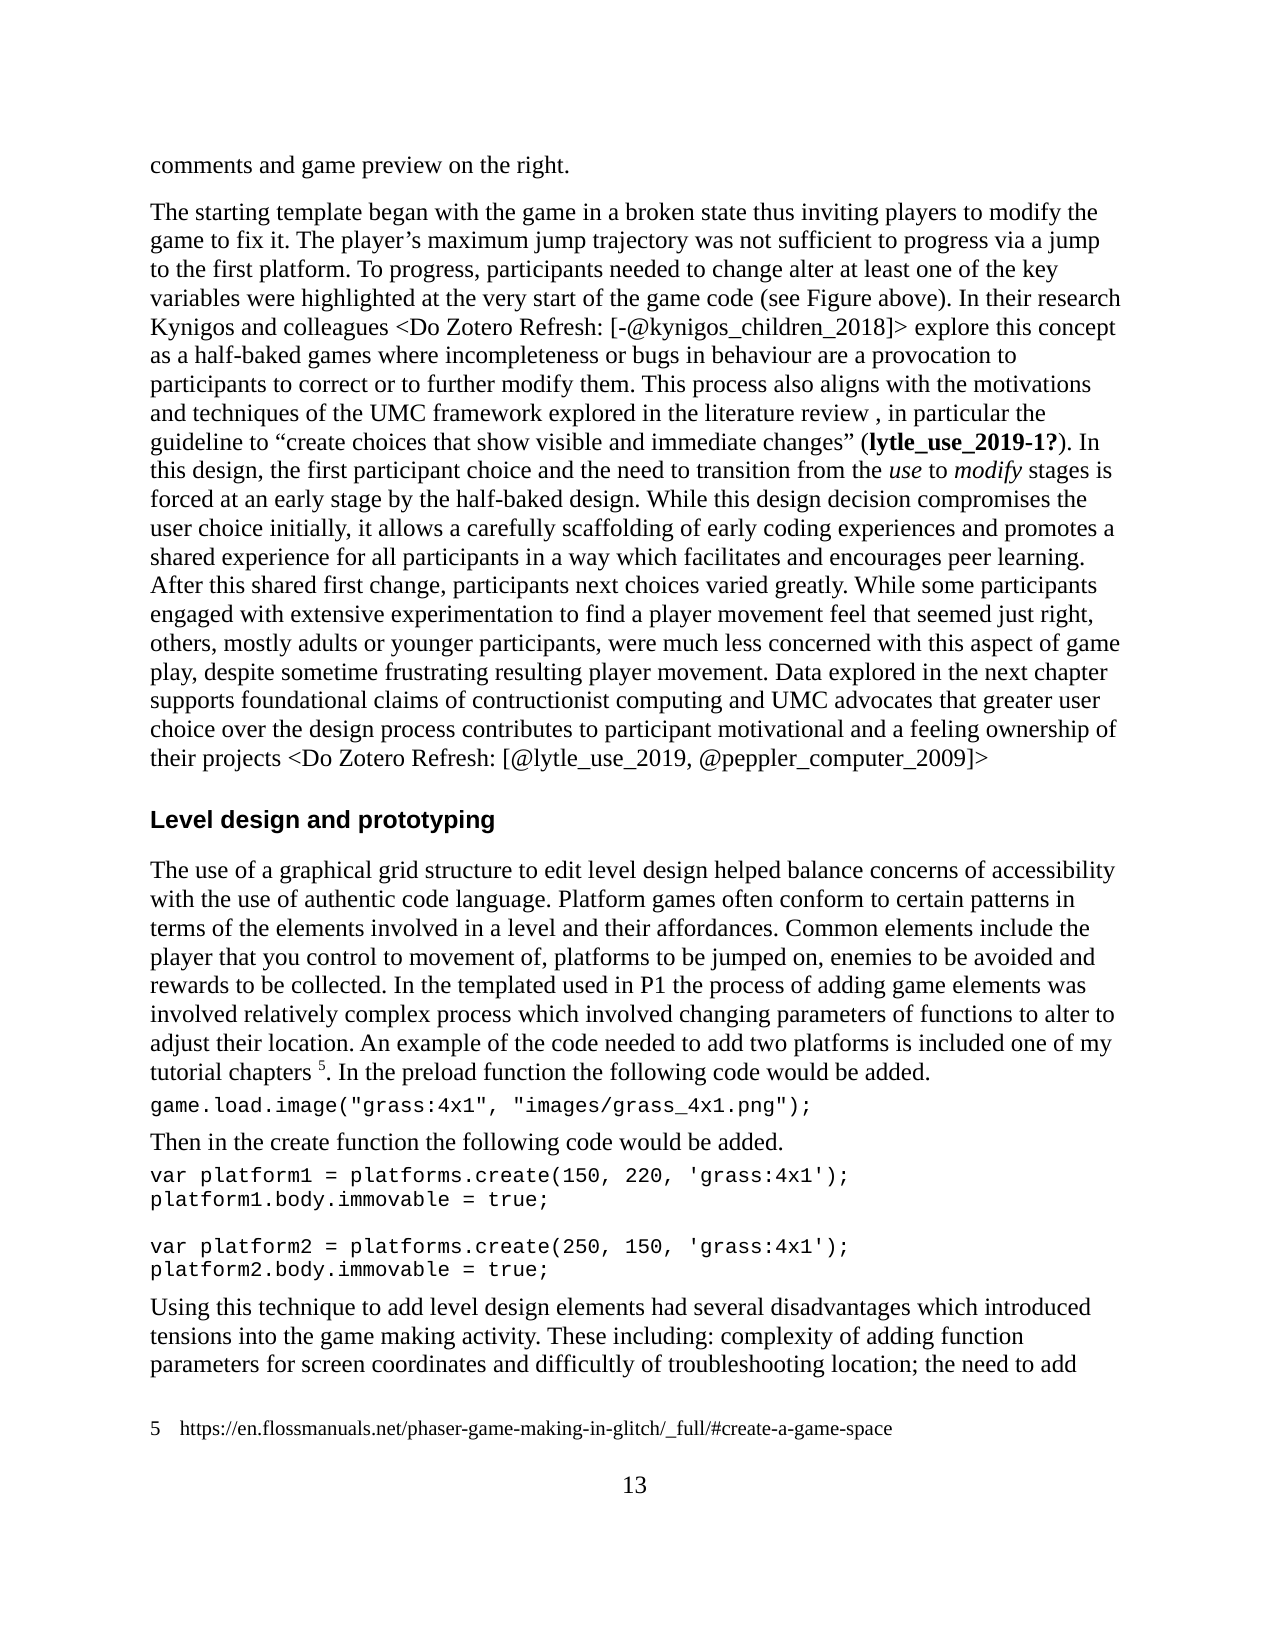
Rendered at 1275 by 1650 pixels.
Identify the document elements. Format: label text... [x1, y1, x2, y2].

text The use of a graphical grid structure to edit level design helped balance concerns of accessibility with the use of authentic code language. Platform games often conform to certain patterns in terms of the elements involved in a level and their affordances. Common elements include the player that you control to movement of, platforms to be jumped on, enemies to be avoided and rewards to be collected. In the templated used in P1 the process of adding game elements was involved relatively complex process which involved changing parameters of functions to alter to adjust their location. An example of the code needed to add two platforms is included one of my tutorial chapters . In the preload function the following code would be added. [150, 856, 1125, 1086]
subtitle Level design and prototyping [150, 806, 1125, 834]
text var platform1 = platforms.create(150, 220, 'grass:4x1'); [150, 1165, 1125, 1188]
text Using this technique to add level design elements had several disadvantages which introduced tensions into the game making activity. These including: complexity of adding function parameters for screen coordinates and difficultly of troubleshooting location; the need to add [150, 1292, 1125, 1378]
text comments and game preview on the right. [150, 150, 1125, 179]
text platform2.body.immovable = true; [150, 1259, 1125, 1283]
text var platform2 = platforms.create(250, 150, 'grass:4x1'); [150, 1236, 1125, 1259]
text platform1.body.immovable = true; [150, 1188, 1125, 1212]
text The starting template began with the game in a broken state thus inviting players to modify the game to fix it. The player’s maximum jump trajectory was not sufficient to progress via a jump to the first platform. To progress, participants needed to change alter at least one of the key variables were highlighted at the very start of the game code (see Figure above). In their research Kynigos and colleagues <Do Zotero Refresh: [-@kynigos_children_2018]> explore this concept as a half-baked games where incompleteness or bugs in behaviour are a provocation to participants to correct or to further modify them. This process also aligns with the motivations and techniques of the UMC framework explored in the literature review , in particular the guideline to “create choices that show visible and immediate changes” (lytle_use_2019-1?). In this design, the first participant choice and the need to transition from the use to modify stages is forced at an early stage by the half-baked design. While this design decision compromises the user choice initially, it allows a carefully scaffolding of early coding experiences and promotes a shared experience for all participants in a way which facilitates and encourages peer learning. After this shared first change, participants next choices varied greatly. While some participants engaged with extensive experimentation to find a player movement feel that seemed just right, others, mostly adults or younger participants, were much less concerned with this aspect of game play, despite sometime frustrating resulting player movement. Data explored in the next chapter supports foundational claims of contructionist computing and UMC advocates that greater user choice over the design process contributes to participant motivational and a feeling ownership of their projects <Do Zotero Refresh: [@lytle_use_2019, @peppler_computer_2009]> [150, 197, 1125, 772]
text https://en.flossmanuals.net/phaser-game-making-in-glitch/_full/#create-a-game-space [150, 1416, 1125, 1440]
text game.load.image("grass:4x1", "images/grass_4x1.png"); [150, 1094, 1125, 1118]
text Then in the create function the following code would be added. [150, 1127, 1125, 1156]
